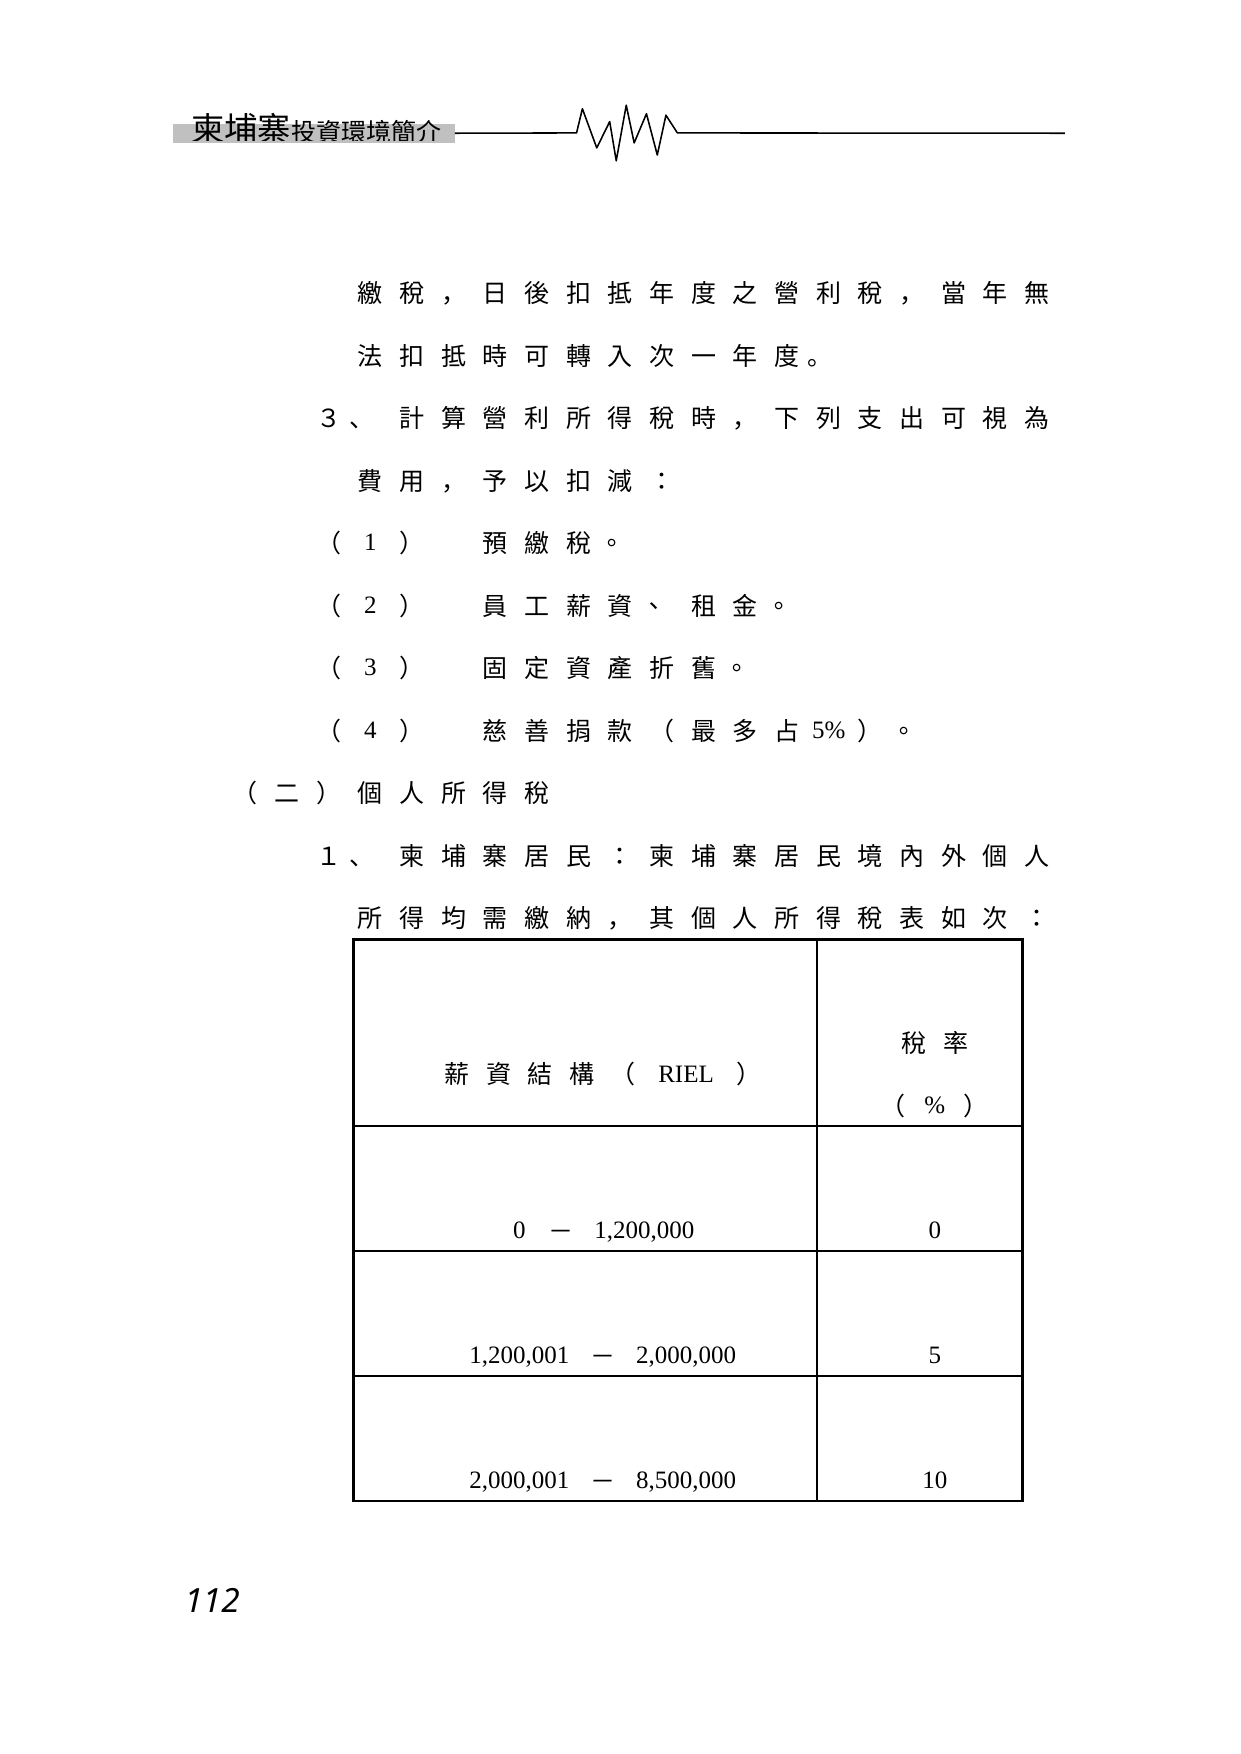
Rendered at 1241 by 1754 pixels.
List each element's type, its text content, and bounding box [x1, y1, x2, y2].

table_cell 10 [818, 1377, 1021, 1500]
text （2） 員工薪資、租金。 [306, 563, 1058, 625]
table_cell 2,000,001－8,500,000 [355, 1377, 816, 1500]
text （3） 固定資產折舊。 [306, 625, 1058, 688]
text １、柬埔寨居民：柬埔寨居民境內外個人所得均需繳納，其個人所得稅表如次： [281, 813, 1058, 938]
text （1） 預繳稅。 [306, 500, 1058, 563]
table_cell 0 [818, 1127, 1021, 1250]
text 繳稅，日後扣抵年度之營利稅，當年無法扣抵時可轉入次一年度。 [281, 250, 1058, 375]
table_header 稅率（%） [818, 941, 1021, 1125]
table_header 薪資結構（RIEL） [355, 941, 816, 1125]
text （二）個人所得稅 [207, 750, 1058, 813]
table_cell 1,200,001－2,000,000 [355, 1252, 816, 1375]
table_cell 0－1,200,000 [355, 1127, 816, 1250]
table_cell 5 [818, 1252, 1021, 1375]
text （4） 慈善捐款（最多占5%）。 [306, 688, 1058, 750]
text ３、計算營利所得稅時，下列支出可視為費用，予以扣減： [281, 375, 1058, 500]
